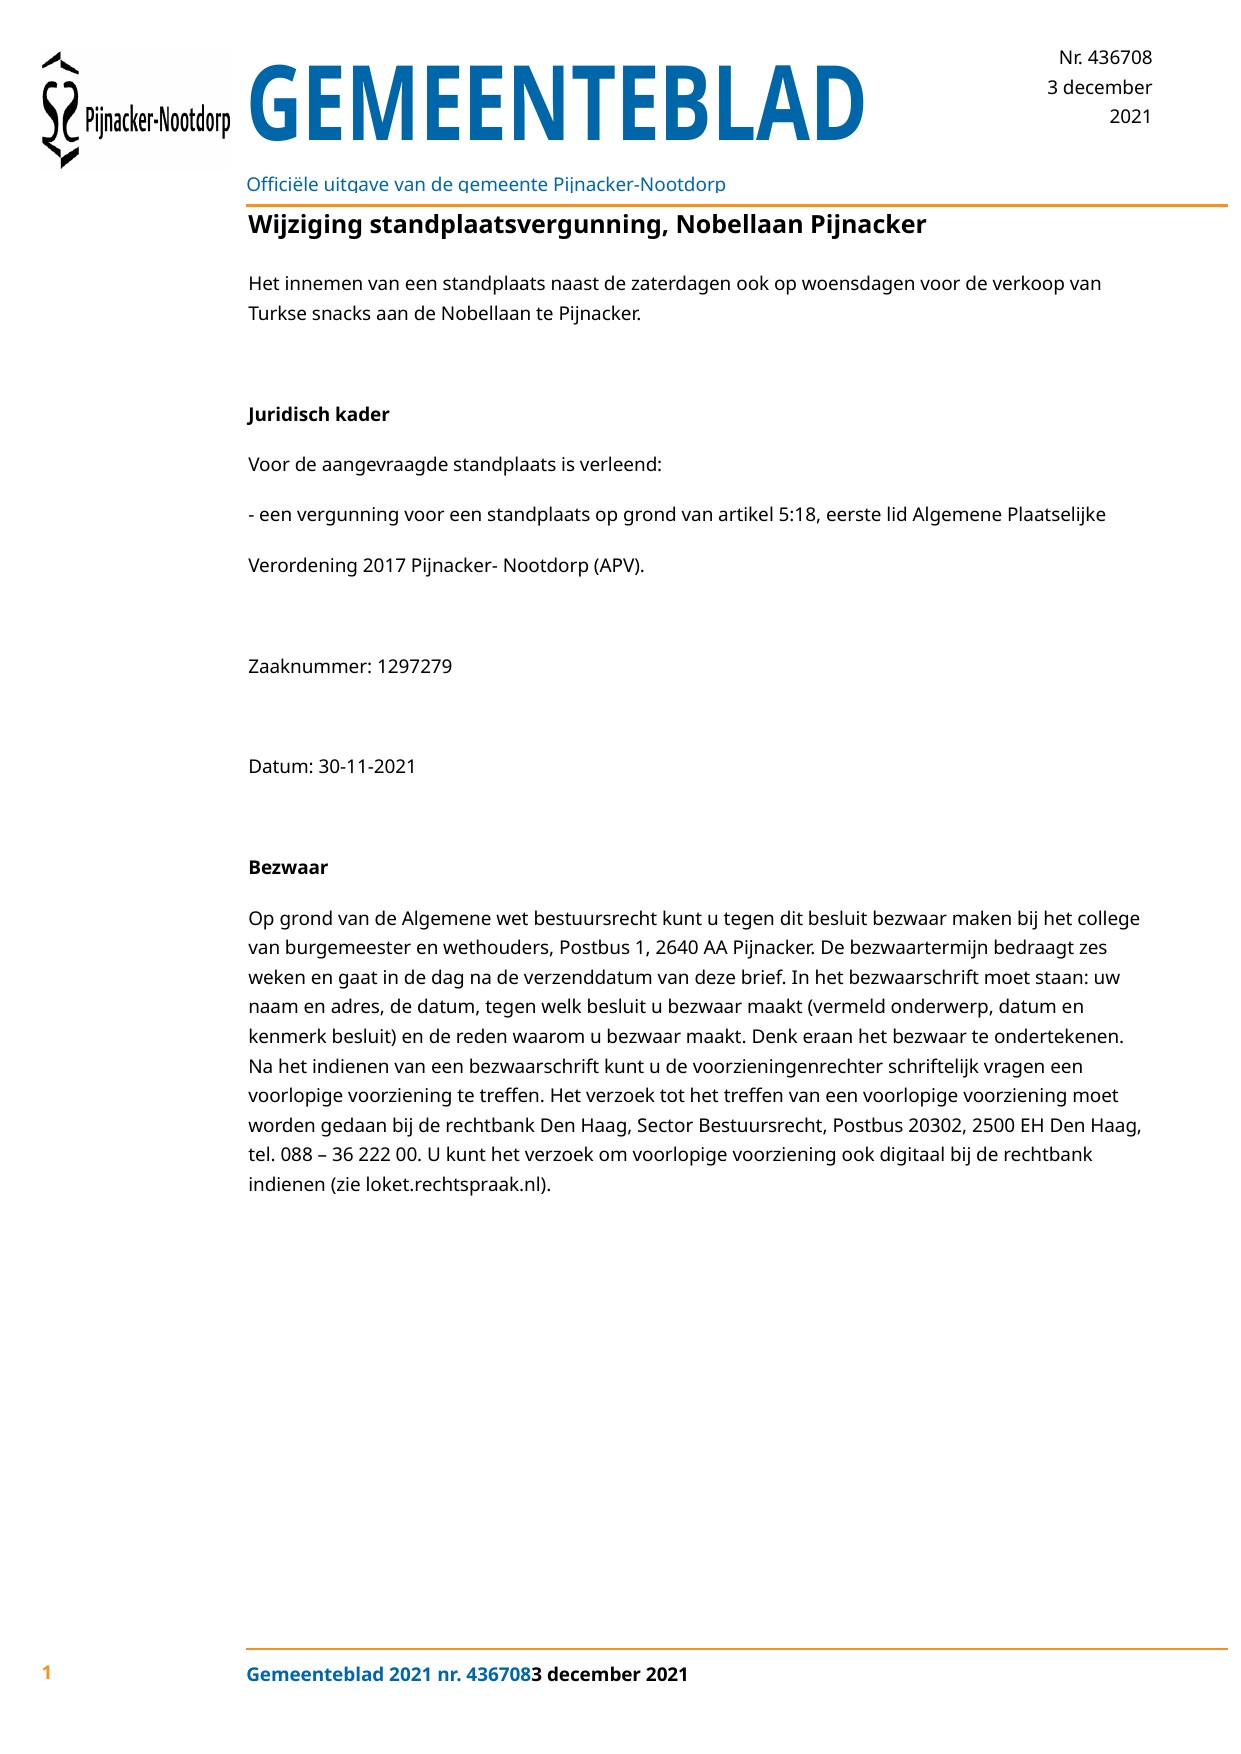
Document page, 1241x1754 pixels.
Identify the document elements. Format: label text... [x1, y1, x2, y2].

picture [41, 47, 231, 172]
text Verordening 2017 Pijnacker- Nootdorp (APV). [248, 552, 1152, 578]
text Bezwaar [248, 854, 1152, 880]
text Op grond van de Algemene wet bestuursrecht kunt u tegen dit besluit bezwaar maken bij het college van burgemeester en wethouders, Postbus 1, 2640 AA Pijnacker. De bezwaartermijn bedraagt zes weken en gaat in de dag na de verzenddatum van deze brief. In het bezwaarschrift moet staan: uw naam en adres, de datum, tegen welk besluit u bezwaar maakt (vermeld onderwerp, datum en kenmerk besluit) en de reden waarom u bezwaar maakt. Denk eraan het bezwaar te ondertekenen. Na het indienen van een bezwaarschrift kunt u de voorzieningenrechter schriftelijk vragen een voorlopige voorziening te treffen. Het verzoek tot het treffen van een voorlopige voorziening moet worden gedaan bij de rechtbank Den Haag, Sector Bestuursrecht, Postbus 20302, 2500 EH Den Haag, tel. 088 – 36 222 00. U kunt het verzoek om voorlopige voorziening ook digitaal bij de rechtbank indienen (zie loket.rechtspraak.nl). [248, 905, 1152, 1197]
text Het innemen van een standplaats naast de zaterdagen ook op woensdagen voor de verkoop van Turkse snacks aan de Nobellaan te Pijnacker. [248, 270, 1152, 326]
text Wijziging standplaatsvergunning, Nobellaan Pijnacker [248, 207, 1152, 241]
text Voor de aangevraagde standplaats is verleend: [248, 451, 1152, 477]
text Juridisch kader [248, 401, 1152, 426]
text - een vergunning voor een standplaats op grond van artikel 5:18, eerste lid Algemene Plaatselijke [248, 502, 1152, 527]
text Datum: 30-11-2021 [248, 754, 1152, 779]
text Zaaknummer: 1297279 [248, 653, 1152, 678]
